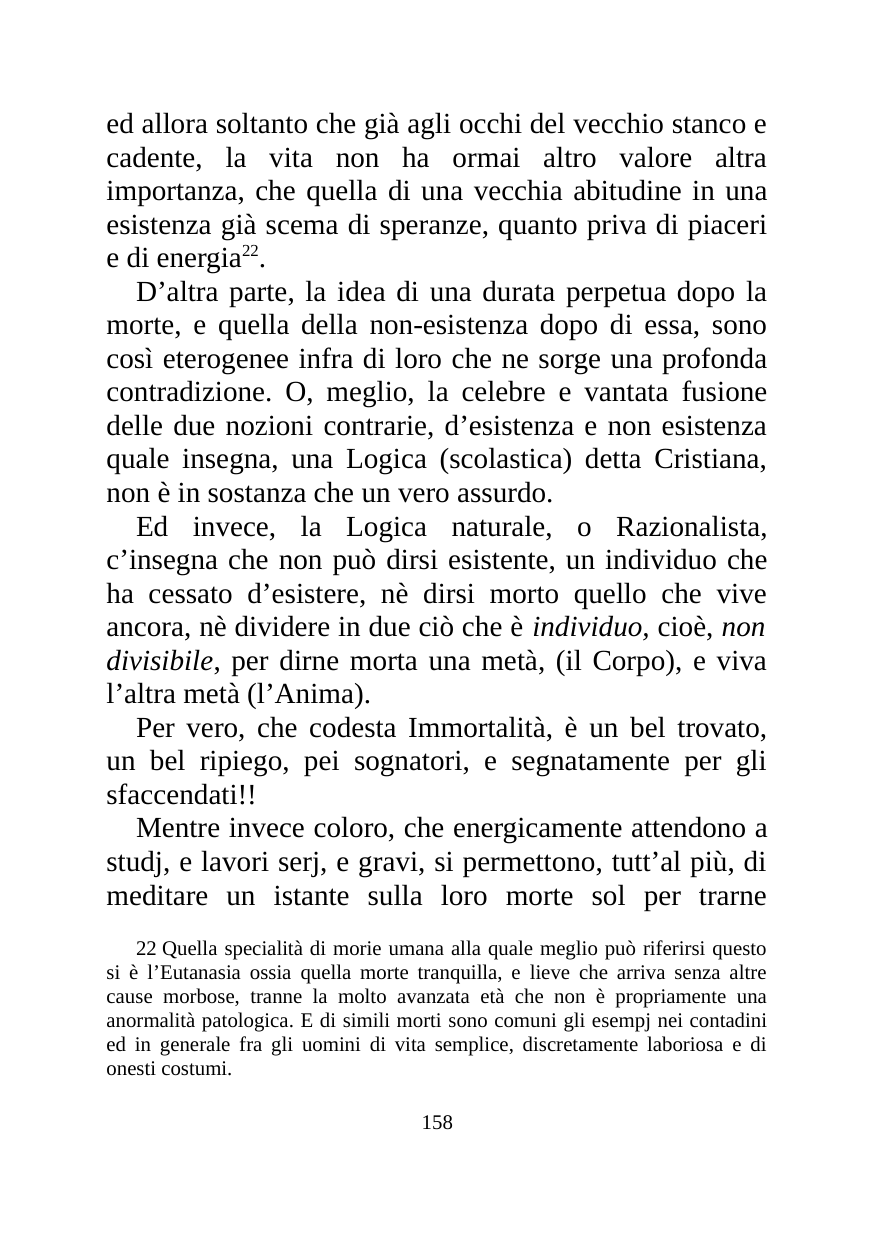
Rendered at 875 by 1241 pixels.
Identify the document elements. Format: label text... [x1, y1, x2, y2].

text Quella specialità di morie umana alla quale meglio può riferirsi questo si è l’Eutanasia ossia quella morte tranquilla, e lieve che arriva senza altre cause morbose, tranne la molto avanzata età che non è propriamente una anormalità patologica. E di simili morti sono comuni gli esempj nei contadini ed in generale fra gli uomini di vita semplice, discretamente laboriosa e di onesti costumi. [106, 936, 768, 1080]
text Per vero, che codesta Immortalità, è un bel trovato, un bel ripiego, pei sognatori, e segnatamente per gli sfaccendati!! [106, 710, 768, 811]
text D’altra parte, la idea di una durata perpetua dopo la morte, e quella della non-esistenza dopo di essa, sono così eterogenee infra di loro che ne sorge una profonda contradizione. O, meglio, la celebre e vantata fusione delle due nozioni contrarie, d’esistenza e non esistenza quale insegna, una Logica (scolastica) detta Cristiana, non è in sostanza che un vero assurdo. [106, 274, 768, 509]
text ed allora soltanto che già agli occhi del vecchio stanco e cadente, la vita non ha ormai altro valore altra importanza, che quella di una vecchia abitudine in una esistenza già scema di speranze, quanto priva di piaceri e di energia. [106, 106, 768, 274]
text Mentre invece coloro, che energicamente attendono a studj, e lavori serj, e gravi, si permettono, tutt’al più, di meditare un istante sulla loro morte sol per trarne [106, 811, 768, 911]
text Ed invece, la Logica naturale, o Razionalista, c’insegna che non può dirsi esistente, un individuo che ha cessato d’esistere, nè dirsi morto quello che vive ancora, nè dividere in due ciò che è individuo, cioè, non divisibile, per dirne morta una metà, (il Corpo), e viva l’altra metà (l’Anima). [106, 509, 768, 710]
